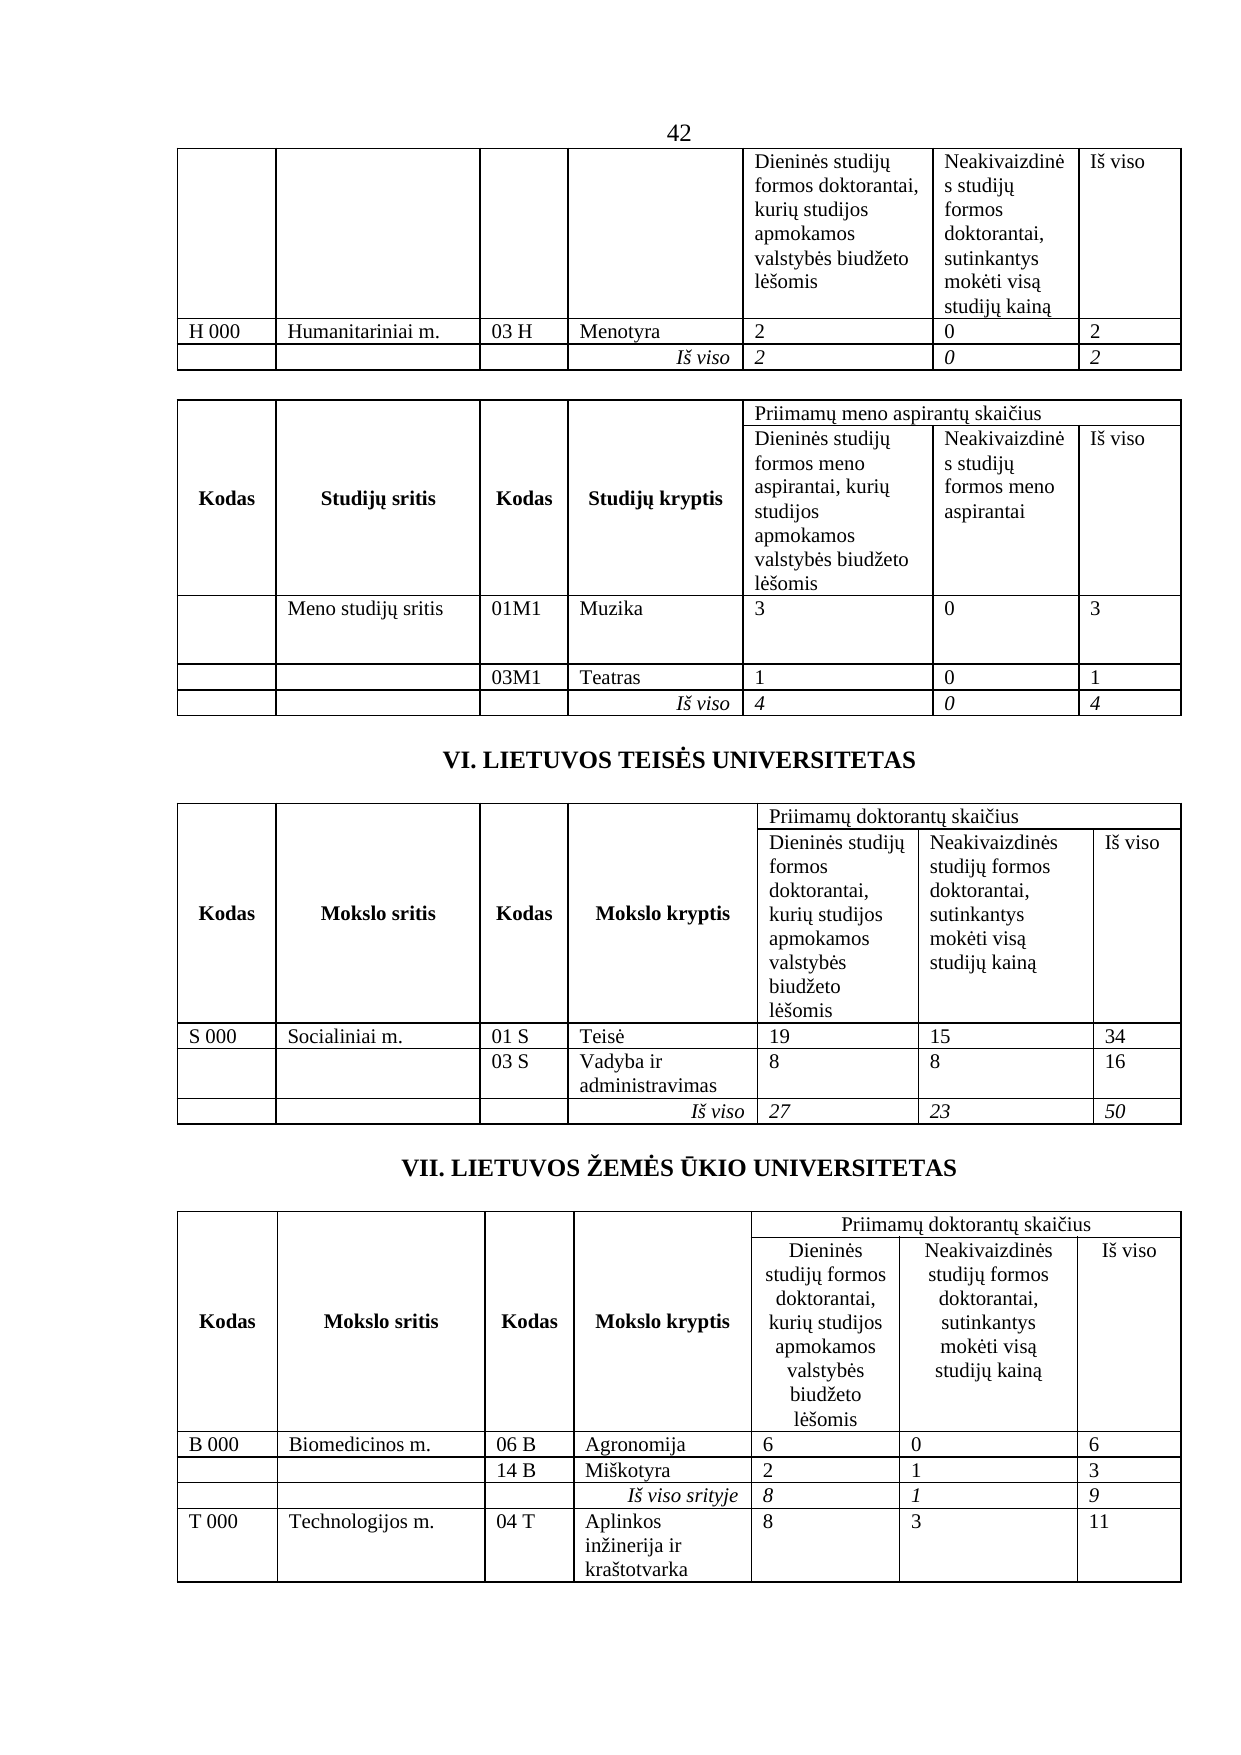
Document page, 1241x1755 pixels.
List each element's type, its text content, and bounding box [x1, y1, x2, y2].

table_cell 23 [919, 1099, 1093, 1123]
table_cell [178, 596, 275, 663]
table_cell Iš viso srityje [575, 1483, 751, 1507]
table_cell 04 T [486, 1509, 573, 1581]
table_cell Neakivaizdinės studijų formos doktorantai, sutinkantys mokėti visą studijų kainą [919, 830, 1093, 1022]
table_cell [178, 1483, 277, 1507]
table_cell 6 [1078, 1432, 1180, 1456]
table_cell 03 H [481, 319, 567, 343]
table_cell [178, 665, 275, 689]
table_header [277, 149, 479, 318]
table_cell Technologijos m. [278, 1509, 484, 1581]
table_cell [278, 1458, 484, 1482]
table_header [569, 149, 742, 318]
table_cell S 000 [178, 1024, 275, 1048]
table_cell 2 [752, 1458, 899, 1482]
table_cell H 000 [178, 319, 275, 343]
table_cell 2 [1080, 319, 1180, 343]
table_cell 3 [900, 1509, 1077, 1581]
table_cell Meno studijų sritis [277, 596, 479, 663]
table_header Priimamų doktorantų skaičius [758, 804, 1180, 828]
table_cell [486, 1483, 573, 1507]
table_cell 9 [1078, 1483, 1180, 1507]
table_cell 19 [758, 1024, 918, 1048]
table_cell 14 B [486, 1458, 573, 1482]
table_header Kodas [486, 1212, 573, 1431]
table_cell Iš viso [569, 691, 742, 714]
table_cell 2 [744, 345, 932, 369]
table_cell [277, 691, 479, 714]
table_header Kodas [481, 804, 567, 1022]
table_header Mokslo kryptis [569, 804, 757, 1022]
table_cell 1 [1080, 665, 1180, 689]
table_header Kodas [178, 1212, 277, 1431]
table_header Mokslo kryptis [575, 1212, 751, 1431]
table_cell Dieninės studijų formos doktorantai, kurių studijos apmokamos valstybės biudžeto lėšomis [744, 149, 932, 318]
table_cell [277, 665, 479, 689]
table_cell Humanitariniai m. [277, 319, 479, 343]
table_cell Menotyra [569, 319, 742, 343]
table_header [178, 149, 275, 318]
table_cell 8 [919, 1049, 1093, 1097]
table_cell 2 [744, 319, 932, 343]
table_cell T 000 [178, 1509, 277, 1581]
table_cell 0 [934, 345, 1078, 369]
table_cell B 000 [178, 1432, 277, 1456]
table_cell Iš viso [1080, 149, 1180, 318]
table_cell [277, 1049, 479, 1097]
table_cell [178, 1458, 277, 1482]
table_cell Teatras [569, 665, 742, 689]
table_cell Muzika [569, 596, 742, 663]
table_cell 0 [934, 596, 1078, 663]
table_cell 4 [1080, 691, 1180, 714]
table_cell 1 [744, 665, 932, 689]
table_cell 3 [1080, 596, 1180, 663]
table_cell [178, 1099, 275, 1123]
table_cell Neakivaizdinės studijų formos doktorantai, sutinkantys mokėti visą studijų kainą [900, 1238, 1077, 1431]
table_cell 16 [1094, 1049, 1180, 1097]
table_cell 1 [900, 1483, 1077, 1507]
table_cell [481, 1099, 567, 1123]
table_cell 8 [758, 1049, 918, 1097]
table_cell 2 [1080, 345, 1180, 369]
table_cell Iš viso [1078, 1238, 1180, 1431]
table_cell 15 [919, 1024, 1093, 1048]
table_header Kodas [178, 804, 275, 1022]
table_cell [178, 691, 275, 714]
table_cell 03 S [481, 1049, 567, 1097]
table_cell 4 [744, 691, 932, 714]
table_cell 34 [1094, 1024, 1180, 1048]
table_header Priimamų meno aspirantų skaičius [744, 401, 1180, 425]
table_cell 01 S [481, 1024, 567, 1048]
text VI. Lietuvos teisės universitetas [177, 745, 1181, 774]
table_header Studijų kryptis [569, 401, 742, 595]
table_cell 27 [758, 1099, 918, 1123]
table_cell Dieninės studijų formos meno aspirantai, kurių studijos apmokamos valstybės biudžeto lėšomis [744, 426, 932, 595]
table_cell [178, 1049, 275, 1097]
table_cell 3 [744, 596, 932, 663]
table_header Kodas [178, 401, 275, 595]
table_cell [481, 691, 567, 714]
table_cell Iš viso [1080, 426, 1180, 595]
table_cell Agronomija [575, 1432, 751, 1456]
table_cell 03M1 [481, 665, 567, 689]
table_cell 11 [1078, 1509, 1180, 1581]
table_cell 06 B [486, 1432, 573, 1456]
table_header Priimamų doktorantų skaičius [752, 1212, 1180, 1236]
table_cell [481, 345, 567, 369]
table_cell 01M1 [481, 596, 567, 663]
table_header Studijų sritis [277, 401, 479, 595]
table_cell Teisė [569, 1024, 757, 1048]
table_cell 0 [934, 665, 1078, 689]
table_cell Neakivaizdinės studijų formos meno aspirantai [934, 426, 1078, 595]
table_cell 1 [900, 1458, 1077, 1482]
table_header Mokslo sritis [277, 804, 479, 1022]
table_cell 6 [752, 1432, 899, 1456]
table_cell 8 [752, 1509, 899, 1581]
table_cell [178, 345, 275, 369]
table_cell Vadyba ir administravimas [569, 1049, 757, 1097]
table_cell Neakivaizdinės studijų formos doktorantai, sutinkantys mokėti visą studijų kainą [934, 149, 1078, 318]
table_cell 0 [934, 691, 1078, 714]
table_cell 0 [934, 319, 1078, 343]
table_cell 50 [1094, 1099, 1180, 1123]
table_cell 0 [900, 1432, 1077, 1456]
table_cell Iš viso [569, 1099, 757, 1123]
table_header Mokslo sritis [278, 1212, 484, 1431]
text VII. Lietuvos žemės ūkio universitetas [177, 1153, 1181, 1182]
table_cell [277, 345, 479, 369]
table_cell [278, 1483, 484, 1507]
table_header [481, 149, 567, 318]
table_cell Socialiniai m. [277, 1024, 479, 1048]
table_header Kodas [481, 401, 567, 595]
table_cell Miškotyra [575, 1458, 751, 1482]
table_cell Iš viso [1094, 830, 1180, 1022]
table_cell 3 [1078, 1458, 1180, 1482]
table_cell Biomedicinos m. [278, 1432, 484, 1456]
table_cell Iš viso [569, 345, 742, 369]
table_cell [277, 1099, 479, 1123]
table_cell 8 [752, 1483, 899, 1507]
table_cell Dieninės studijų formos doktorantai, kurių studijos apmokamos valstybės biudžeto lėšomis [758, 830, 918, 1022]
table_cell Aplinkos inžinerija ir kraštotvarka [575, 1509, 751, 1581]
table_cell Dieninės studijų formos doktorantai, kurių studijos apmokamos valstybės biudžeto lėšomis [752, 1238, 899, 1431]
